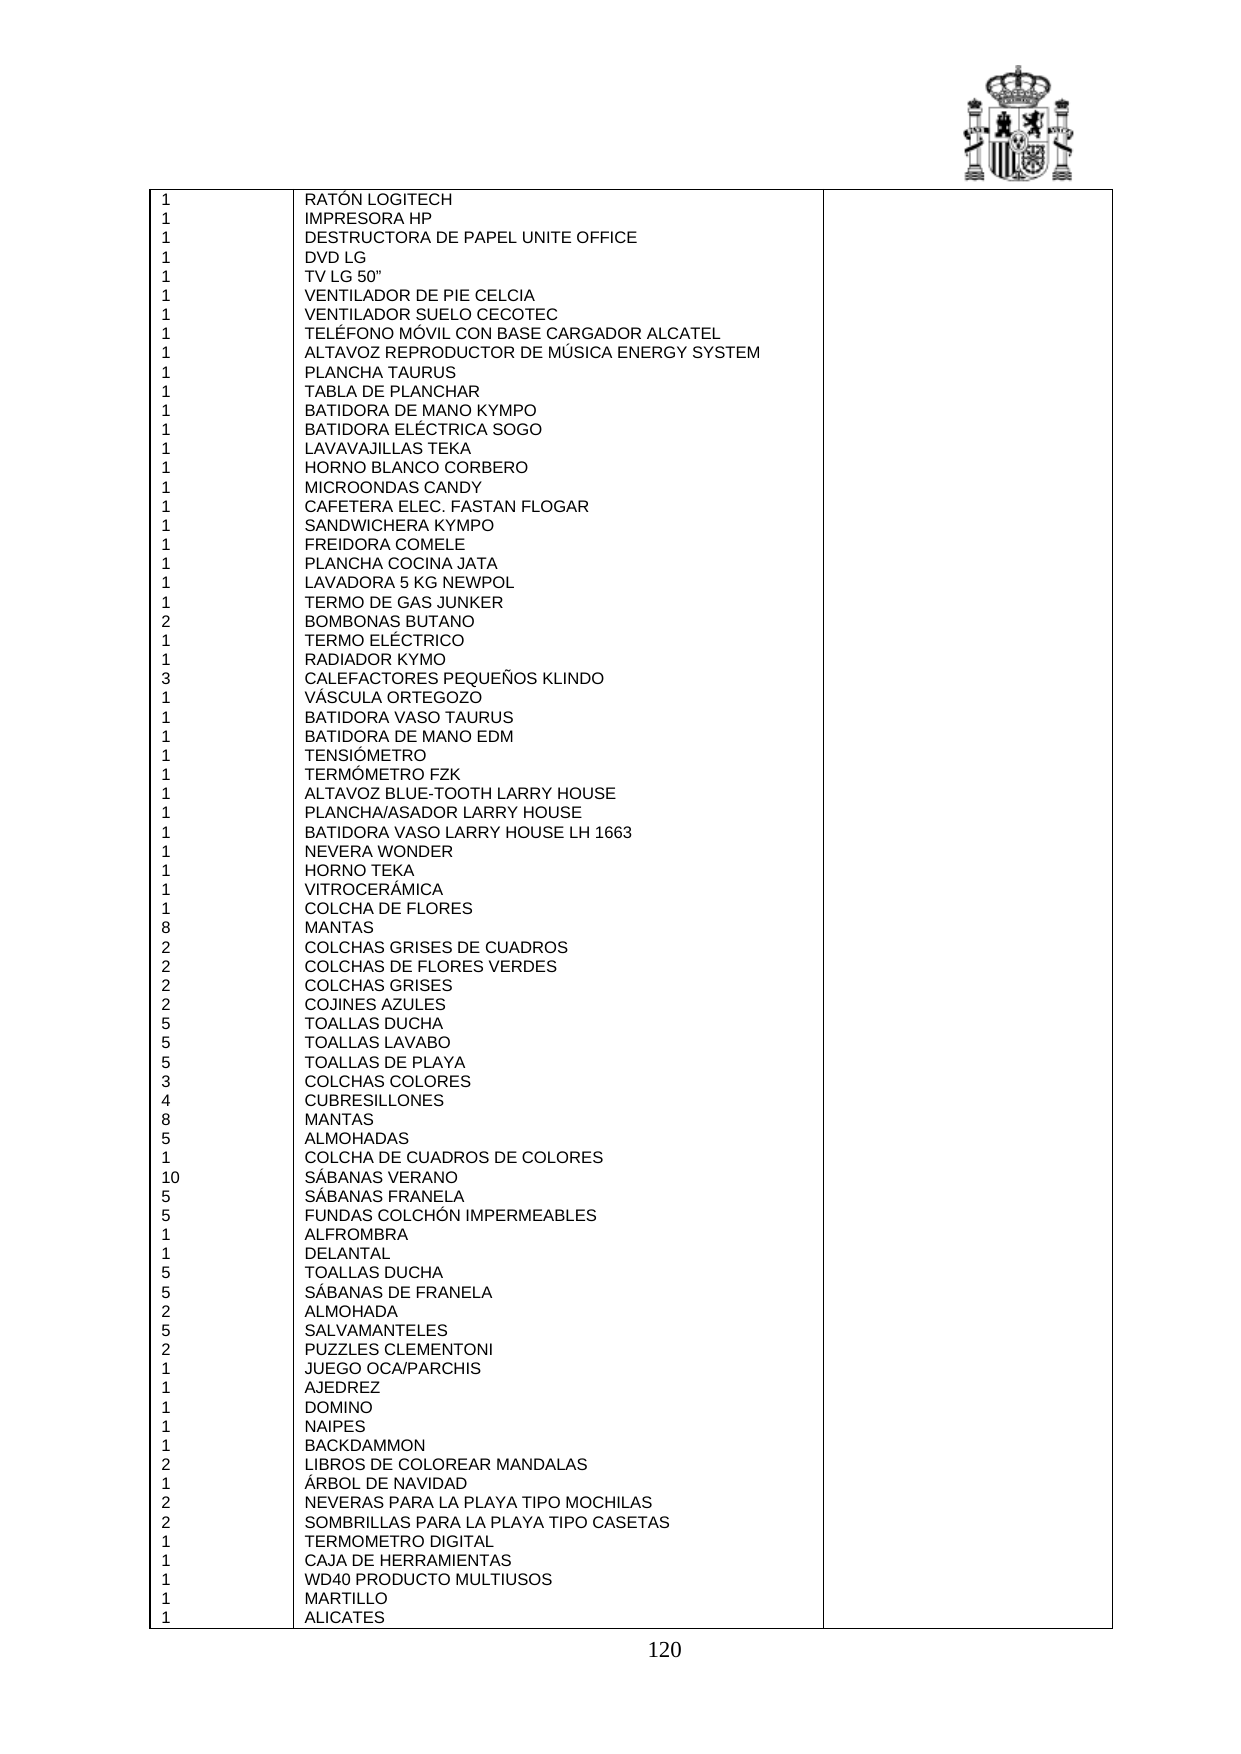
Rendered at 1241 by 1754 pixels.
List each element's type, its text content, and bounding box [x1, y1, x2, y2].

table_cell RATÓN LOGITECH IMPRESORA HP DESTRUCTORA DE PAPEL UNITE OFFICE DVD LG TV LG 50” VENTILADOR DE PIE CELCIA VENTILADOR SUELO CECOTEC TELÉFONO MÓVIL CON BASE CARGADOR ALCATEL ALTAVOZ REPRODUCTOR DE MÚSICA ENERGY SYSTEM PLANCHA TAURUS TABLA DE PLANCHAR BATIDORA DE MANO KYMPO BATIDORA ELÉCTRICA SOGO LAVAVAJILLAS TEKA HORNO BLANCO CORBERO MICROONDAS CANDY CAFETERA ELEC. FASTAN FLOGAR SANDWICHERA KYMPO FREIDORA COMELE PLANCHA COCINA JATA LAVADORA 5 KG NEWPOL TERMO DE GAS JUNKER BOMBONAS BUTANO TERMO ELÉCTRICO RADIADOR KYMO CALEFACTORES PEQUEÑOS KLINDO VÁSCULA ORTEGOZO BATIDORA VASO TAURUS BATIDORA DE MANO EDM TENSIÓMETRO TERMÓMETRO FZK ALTAVOZ BLUE-TOOTH LARRY HOUSE PLANCHA/ASADOR LARRY HOUSE BATIDORA VASO LARRY HOUSE LH 1663 NEVERA WONDER HORNO TEKA VITROCERÁMICA COLCHA DE FLORES MANTAS COLCHAS GRISES DE CUADROS COLCHAS DE FLORES VERDES COLCHAS GRISES COJINES AZULES TOALLAS DUCHA TOALLAS LAVABO TOALLAS DE PLAYA COLCHAS COLORES CUBRESILLONES MANTAS ALMOHADAS COLCHA DE CUADROS DE COLORES SÁBANAS VERANO SÁBANAS FRANELA FUNDAS COLCHÓN IMPERMEABLES ALFROMBRA DELANTAL TOALLAS DUCHA SÁBANAS DE FRANELA ALMOHADA SALVAMANTELES PUZZLES CLEMENTONI JUEGO OCA/PARCHIS AJEDREZ DOMINO NAIPES BACKDAMMON LIBROS DE COLOREAR MANDALAS ÁRBOL DE NAVIDAD NEVERAS PARA LA PLAYA TIPO MOCHILAS SOMBRILLAS PARA LA PLAYA TIPO CASETAS TERMOMETRO DIGITAL CAJA DE HERRAMIENTAS WD40 PRODUCTO MULTIUSOS MARTILLO ALICATES [294, 190, 823, 1627]
table_cell [824, 190, 1112, 1627]
table_cell 1 1 1 1 1 1 1 1 1 1 1 1 1 1 1 1 1 1 1 1 1 1 2 1 1 3 1 1 1 1 1 1 1 1 1 1 1 1 8 2 2 2 2 5 5 5 3 4 8 5 1 10 5 5 1 1 5 5 2 5 2 1 1 1 1 1 2 1 2 2 1 1 1 1 1 [151, 190, 293, 1627]
